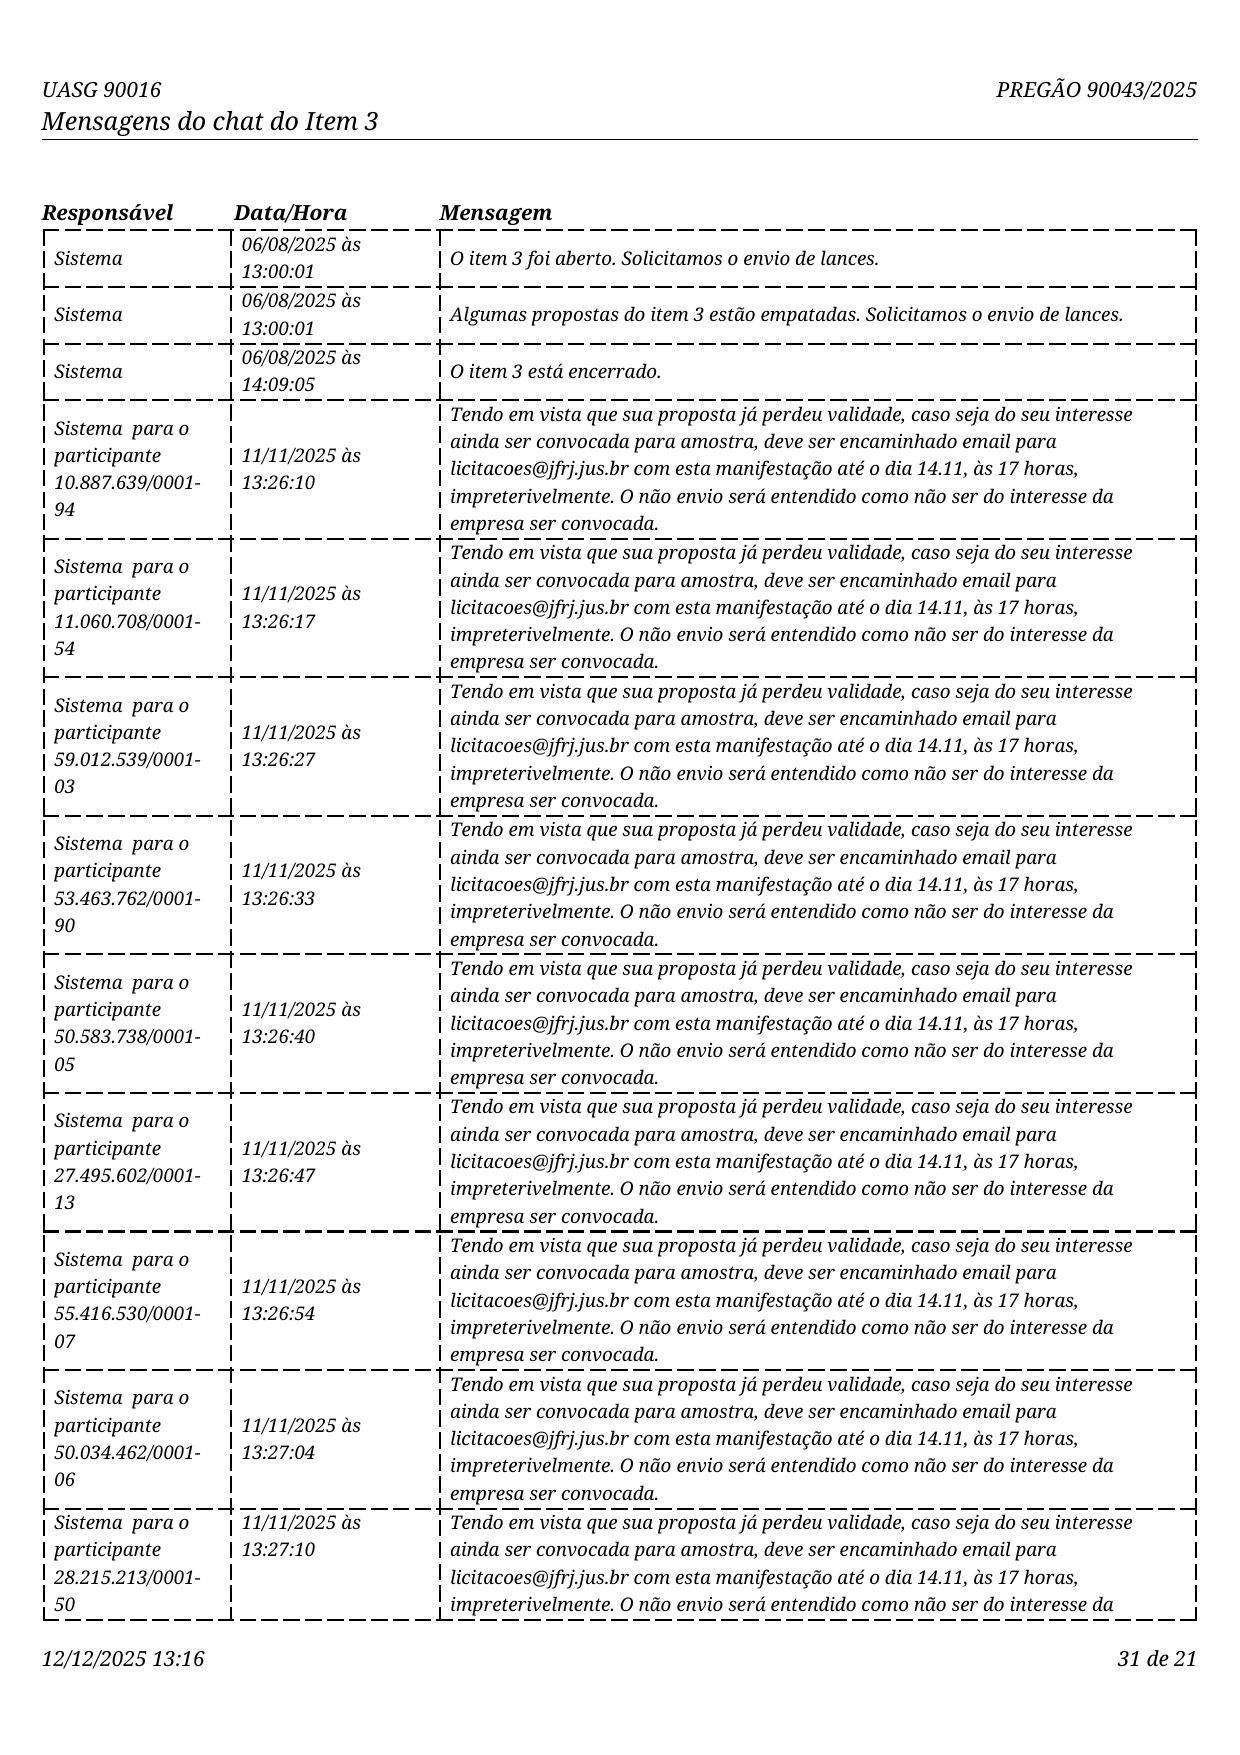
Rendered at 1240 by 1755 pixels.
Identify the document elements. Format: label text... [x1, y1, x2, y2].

table_cell Sistema para o participante 50.583.738/0001-05 [44, 953, 231, 1092]
table_cell 11/11/2025 às 13:26:40 [231, 953, 439, 1092]
table_cell 11/11/2025 às 13:26:10 [231, 399, 439, 538]
table_cell 06/08/2025 às 14:09:05 [231, 343, 439, 399]
table_cell Sistema para o participante 55.416.530/0001-07 [44, 1230, 231, 1369]
table_cell 11/11/2025 às 13:26:33 [231, 815, 439, 953]
table_cell Sistema [44, 286, 231, 342]
table_cell 11/11/2025 às 13:26:27 [231, 676, 439, 815]
table_header Sistema [44, 229, 231, 286]
table_cell Tendo em vista que sua proposta já perdeu validade, caso seja do seu interesse ainda ser convocada para amostra, deve ser encaminhado email para licitacoes@jfrj.jus.br com esta manifestação até o dia 14.11, às 17 horas, impreterivelmente. O não envio será entendido como não ser do interesse da [440, 1508, 1196, 1619]
table_cell 11/11/2025 às 13:26:17 [231, 538, 439, 676]
table_cell 11/11/2025 às 13:27:10 [231, 1508, 439, 1619]
table_cell Sistema para o participante 53.463.762/0001-90 [44, 815, 231, 953]
table_cell Sistema [44, 343, 231, 399]
table_header 06/08/2025 às 13:00:01 [231, 229, 439, 286]
table_cell Tendo em vista que sua proposta já perdeu validade, caso seja do seu interesse ainda ser convocada para amostra, deve ser encaminhado email para licitacoes@jfrj.jus.br com esta manifestação até o dia 14.11, às 17 horas, impreterivelmente. O não envio será entendido como não ser do interesse da empresa ser convocada. [440, 676, 1196, 815]
table_cell 11/11/2025 às 13:27:04 [231, 1369, 439, 1507]
table_cell Tendo em vista que sua proposta já perdeu validade, caso seja do seu interesse ainda ser convocada para amostra, deve ser encaminhado email para licitacoes@jfrj.jus.br com esta manifestação até o dia 14.11, às 17 horas, impreterivelmente. O não envio será entendido como não ser do interesse da empresa ser convocada. [440, 1230, 1196, 1369]
table_cell Tendo em vista que sua proposta já perdeu validade, caso seja do seu interesse ainda ser convocada para amostra, deve ser encaminhado email para licitacoes@jfrj.jus.br com esta manifestação até o dia 14.11, às 17 horas, impreterivelmente. O não envio será entendido como não ser do interesse da empresa ser convocada. [440, 953, 1196, 1092]
table_cell Algumas propostas do item 3 estão empatadas. Solicitamos o envio de lances. [440, 286, 1196, 342]
table_cell Sistema para o participante 11.060.708/0001-54 [44, 538, 231, 676]
table_cell Sistema para o participante 10.887.639/0001-94 [44, 399, 231, 538]
table_cell Sistema para o participante 28.215.213/0001-50 [44, 1508, 231, 1619]
table_header O item 3 foi aberto. Solicitamos o envio de lances. [440, 229, 1196, 286]
table_cell Tendo em vista que sua proposta já perdeu validade, caso seja do seu interesse ainda ser convocada para amostra, deve ser encaminhado email para licitacoes@jfrj.jus.br com esta manifestação até o dia 14.11, às 17 horas, impreterivelmente. O não envio será entendido como não ser do interesse da empresa ser convocada. [440, 538, 1196, 676]
table_cell Tendo em vista que sua proposta já perdeu validade, caso seja do seu interesse ainda ser convocada para amostra, deve ser encaminhado email para licitacoes@jfrj.jus.br com esta manifestação até o dia 14.11, às 17 horas, impreterivelmente. O não envio será entendido como não ser do interesse da empresa ser convocada. [440, 1092, 1196, 1230]
table_cell 11/11/2025 às 13:26:54 [231, 1230, 439, 1369]
table_cell Sistema para o participante 50.034.462/0001-06 [44, 1369, 231, 1507]
subtitle Mensagens do chat do Item 3 [41, 103, 1200, 137]
table_cell Tendo em vista que sua proposta já perdeu validade, caso seja do seu interesse ainda ser convocada para amostra, deve ser encaminhado email para licitacoes@jfrj.jus.br com esta manifestação até o dia 14.11, às 17 horas, impreterivelmente. O não envio será entendido como não ser do interesse da empresa ser convocada. [440, 815, 1196, 953]
table_cell Sistema para o participante 27.495.602/0001-13 [44, 1092, 231, 1230]
text Responsável Data/Hora Mensagem [42, 198, 1200, 227]
table_cell Tendo em vista que sua proposta já perdeu validade, caso seja do seu interesse ainda ser convocada para amostra, deve ser encaminhado email para licitacoes@jfrj.jus.br com esta manifestação até o dia 14.11, às 17 horas, impreterivelmente. O não envio será entendido como não ser do interesse da empresa ser convocada. [440, 399, 1196, 538]
table_cell 11/11/2025 às 13:26:47 [231, 1092, 439, 1230]
table_cell O item 3 está encerrado. [440, 343, 1196, 399]
table_cell Sistema para o participante 59.012.539/0001-03 [44, 676, 231, 815]
table_cell 06/08/2025 às 13:00:01 [231, 286, 439, 342]
table_cell Tendo em vista que sua proposta já perdeu validade, caso seja do seu interesse ainda ser convocada para amostra, deve ser encaminhado email para licitacoes@jfrj.jus.br com esta manifestação até o dia 14.11, às 17 horas, impreterivelmente. O não envio será entendido como não ser do interesse da empresa ser convocada. [440, 1369, 1196, 1507]
